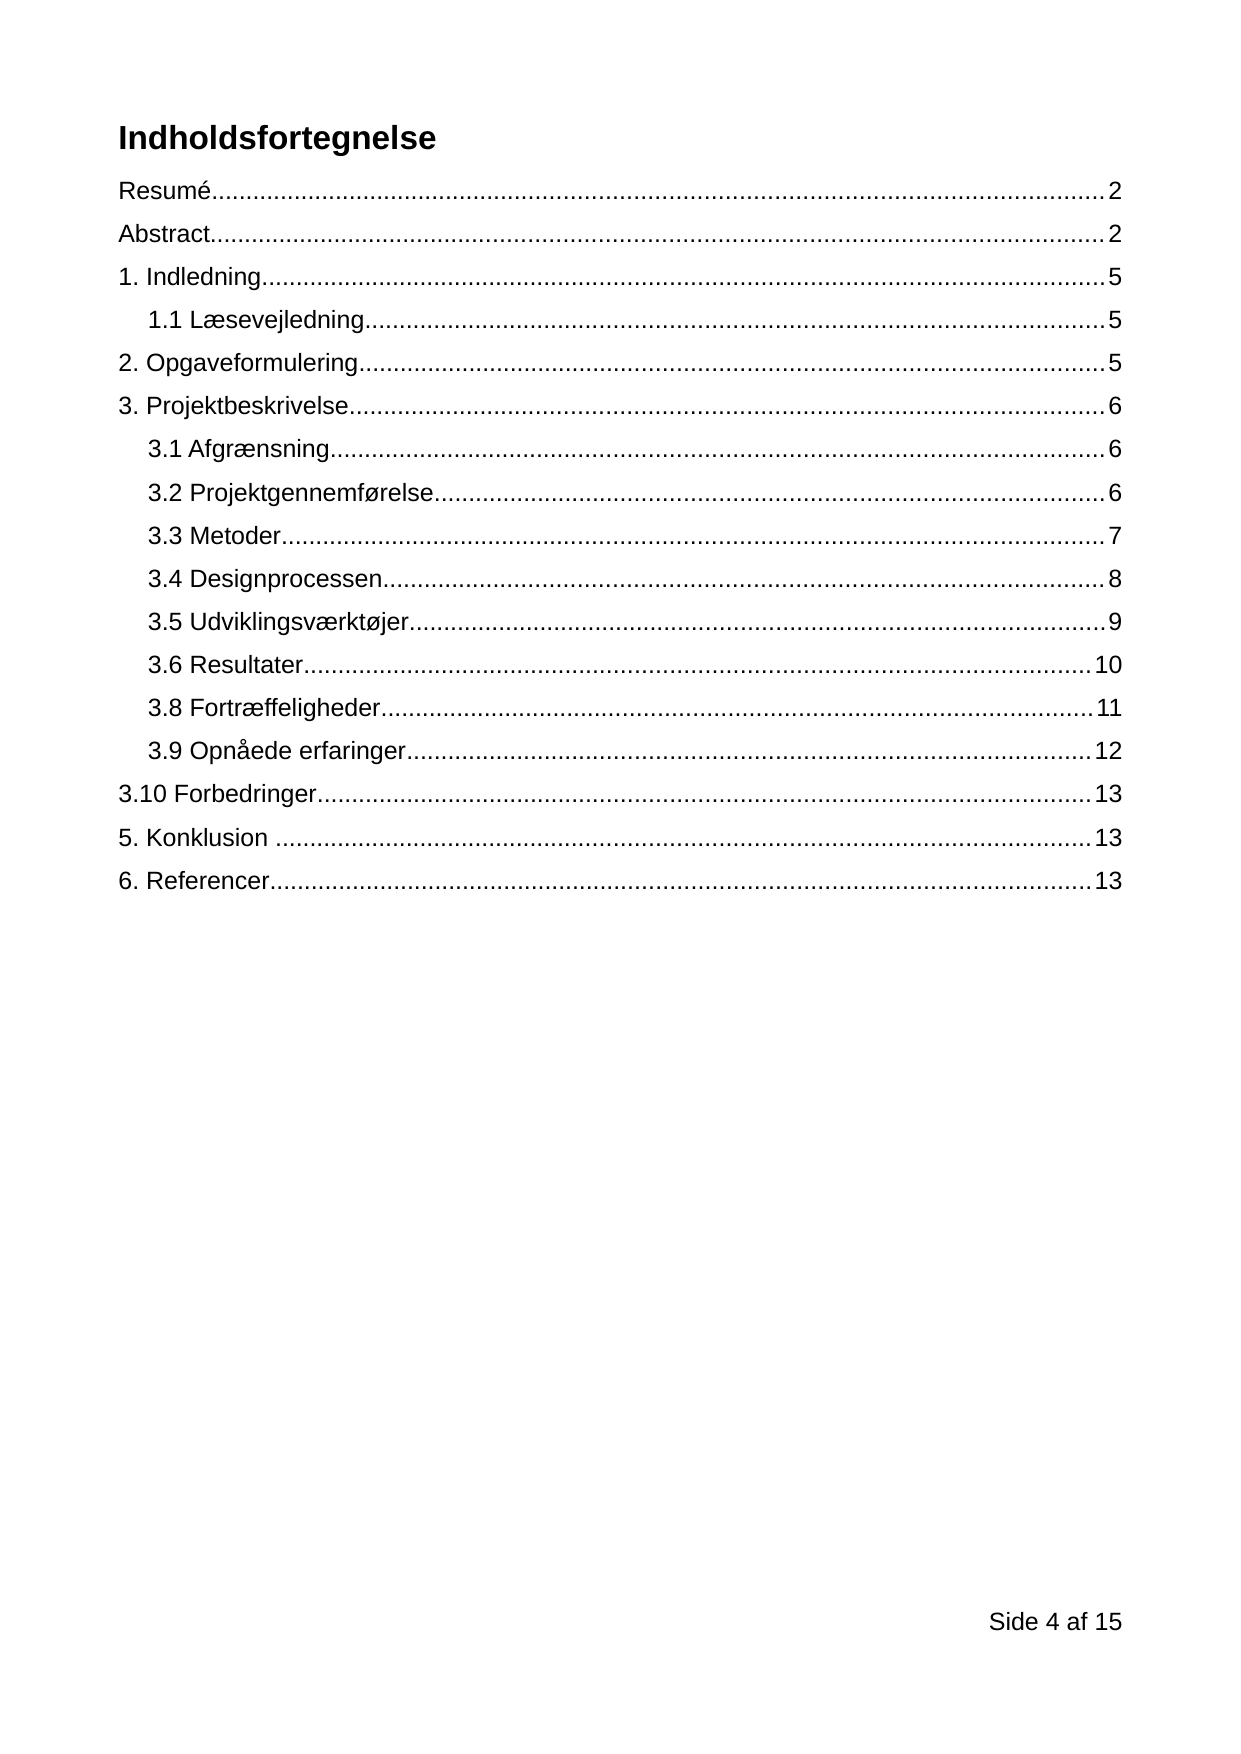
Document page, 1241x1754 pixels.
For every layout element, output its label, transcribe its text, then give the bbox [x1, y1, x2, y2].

text Abstract 2 [118, 219, 1122, 248]
text 3.6 Resultater 10 [148, 650, 1122, 679]
text 1.1 Læsevejledning 5 [148, 305, 1122, 334]
text 1. Indledning 5 [118, 262, 1122, 291]
text 3.2 Projektgennemførelse 6 [148, 478, 1122, 506]
text 6. Referencer 13 [118, 866, 1122, 894]
text 3.1 Afgrænsning 6 [148, 434, 1122, 463]
text 3.5 Udviklingsværktøjer 9 [148, 607, 1122, 636]
text Resumé 2 [118, 176, 1122, 204]
text 3.10 Forbedringer 13 [118, 779, 1122, 808]
text 3. Projektbeskrivelse 6 [118, 391, 1122, 420]
text 3.9 Opnåede erfaringer 12 [148, 736, 1122, 765]
text 5. Konklusion 13 [118, 823, 1122, 851]
text 3.4 Designprocessen 8 [148, 564, 1122, 593]
text 2. Opgaveformulering 5 [118, 348, 1122, 377]
subtitle Indholdsfortegnelse [118, 118, 1122, 157]
text 3.3 Metoder 7 [148, 521, 1122, 549]
text 3.8 Fortræffeligheder 11 [148, 693, 1122, 722]
